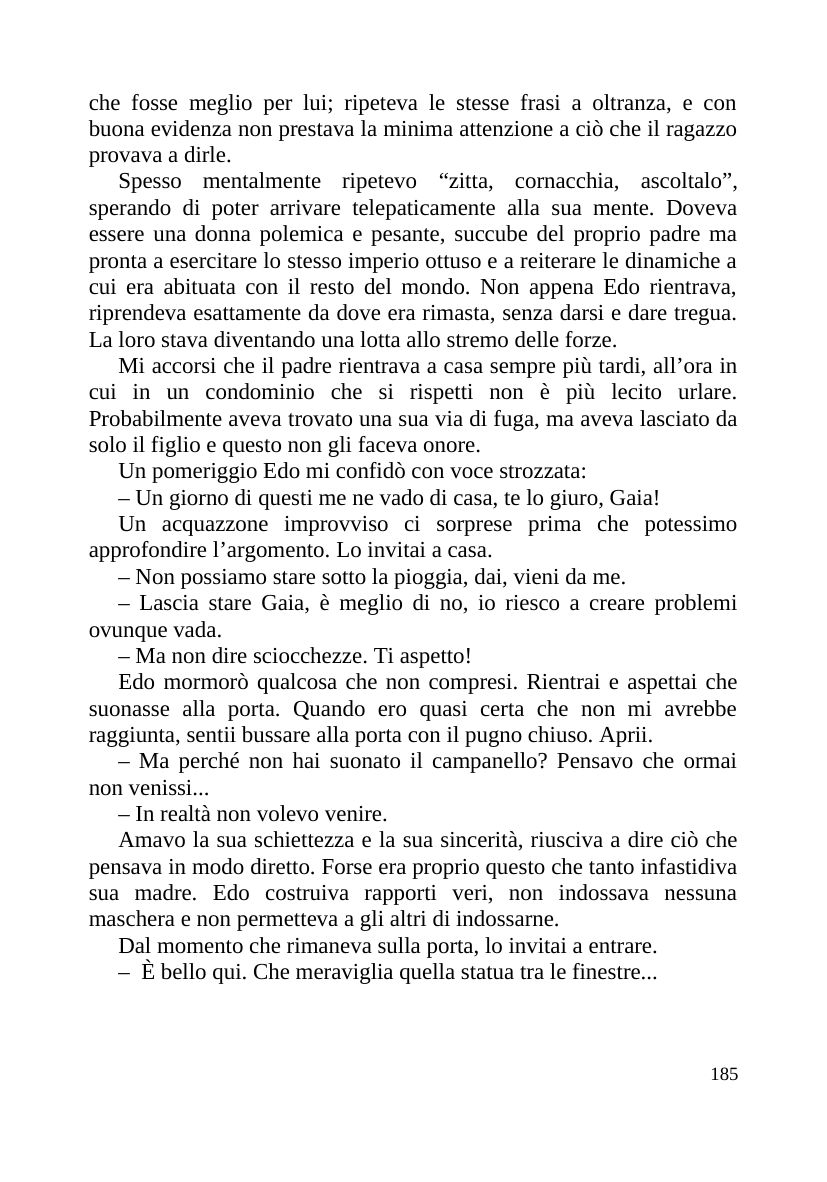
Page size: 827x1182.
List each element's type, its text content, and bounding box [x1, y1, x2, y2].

text Edo mormorò qualcosa che non compresi. Rientrai e aspettai che suonasse alla porta. Quando ero quasi certa che non mi avrebbe raggiunta, sentii bussare alla porta con il pugno chiuso. Aprii. [88, 668, 738, 747]
text Spesso mentalmente ripetevo “zitta, cornacchia, ascoltalo”, sperando di poter arrivare telepaticamente alla sua mente. Doveva essere una donna polemica e pesante, succube del proprio padre ma pronta a esercitare lo stesso imperio ottuso e a reiterare le dinamiche a cui era abituata con il resto del mondo. Non appena Edo rientrava, riprendeva esattamente da dove era rimasta, senza darsi e dare tregua. La loro stava diventando una lotta allo stremo delle forze. [88, 168, 738, 352]
text – Non possiamo stare sotto la pioggia, dai, vieni da me. [88, 563, 738, 589]
text – Ma non dire sciocchezze. Ti aspetto! [88, 642, 738, 668]
text – Lascia stare Gaia, è meglio di no, io riesco a creare problemi ovunque vada. [88, 589, 738, 642]
text – Ma perché non hai suonato il campanello? Pensavo che ormai non venissi... [88, 747, 738, 800]
text Un acquazzone improvviso ci sorprese prima che potessimo approfondire l’argomento. Lo invitai a casa. [88, 510, 738, 563]
text che fosse meglio per lui; ripeteva le stesse frasi a oltranza, e con buona evidenza non prestava la minima attenzione a ciò che il ragazzo provava a dirle. [88, 88, 738, 168]
text Dal momento che rimaneva sulla porta, lo invitai a entrare. [88, 932, 738, 958]
text Amavo la sua schiettezza e la sua sincerità, riusciva a dire ciò che pensava in modo diretto. Forse era proprio questo che tanto infastidiva sua madre. Edo costruiva rapporti veri, non indossava nessuna maschera e non permetteva a gli altri di indossarne. [88, 826, 738, 932]
text Un pomeriggio Edo mi confidò con voce strozzata: [88, 457, 738, 484]
text – In realtà non volevo venire. [88, 800, 738, 826]
text Mi accorsi che il padre rientrava a casa sempre più tardi, all’ora in cui in un condominio che si rispetti non è più lecito urlare. Probabilmente aveva trovato una sua via di fuga, ma aveva lasciato da solo il figlio e questo non gli faceva onore. [88, 352, 738, 457]
text ‒ Un giorno di questi me ne vado di casa, te lo giuro, Gaia! [88, 484, 738, 510]
text – è bello qui. Che meraviglia quella statua tra le finestre... [88, 958, 738, 984]
